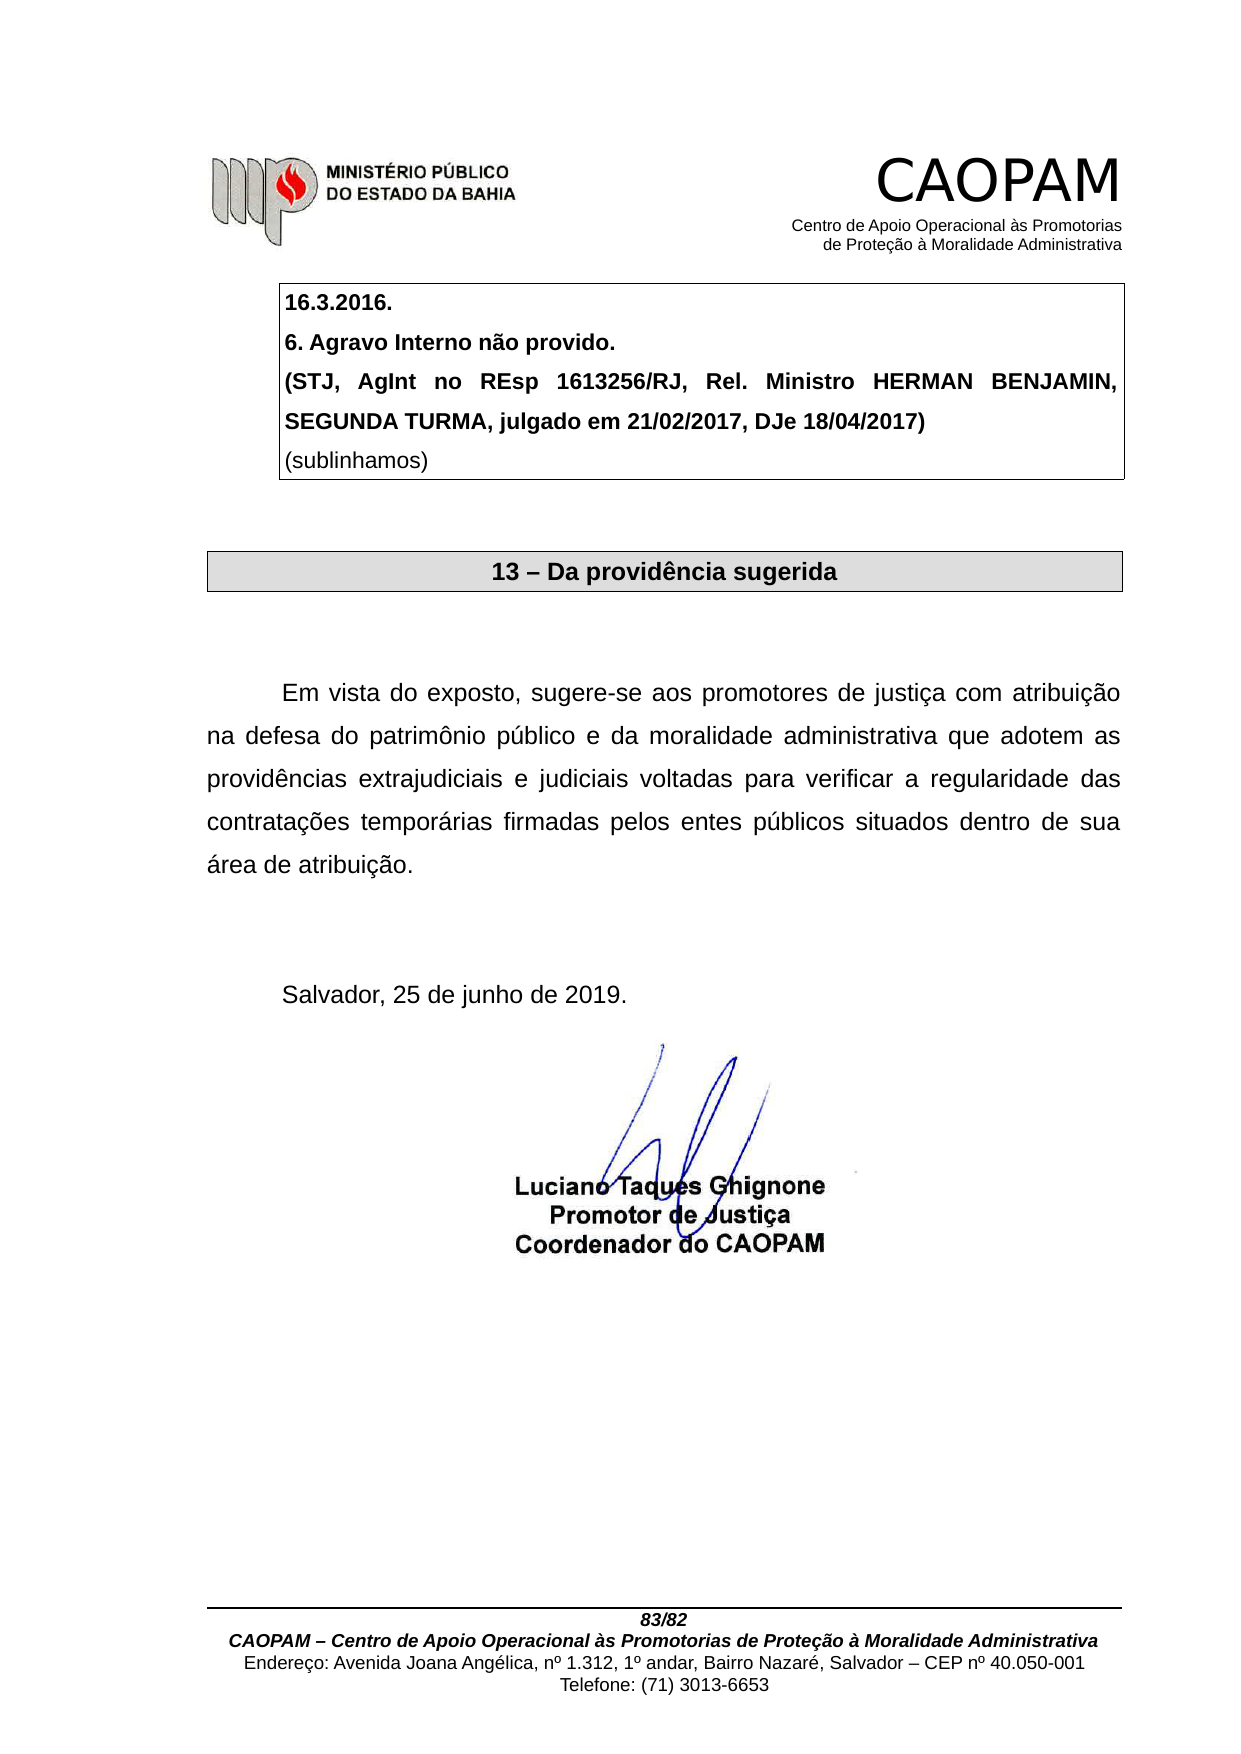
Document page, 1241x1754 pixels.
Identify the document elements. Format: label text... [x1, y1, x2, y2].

table_header 16.3.2016. 6. Agravo Interno não provido. (STJ, AgInt no REsp 1613256/RJ, Rel. Ministro HERMAN BENJAMIN, SEGUNDA TURMA, julgado em 21/02/2017, DJe 18/04/2017) (sublinhamos) [280, 284, 1124, 479]
picture [200, 153, 535, 253]
picture [451, 1022, 878, 1292]
text Salvador, 25 de junho de 2019. [207, 980, 1122, 1008]
table_header 13 – Da providência sugerida [208, 552, 1122, 591]
text Em vista do exposto, sugere-se aos promotores de justiça com atribuição na defesa do patrimônio público e da moralidade administrativa que adotem as providências extrajudiciais e judiciais voltadas para verificar a regularidade das contratações temporárias firmadas pelos entes públicos situados dentro de sua área de atribuição. [207, 678, 1122, 879]
